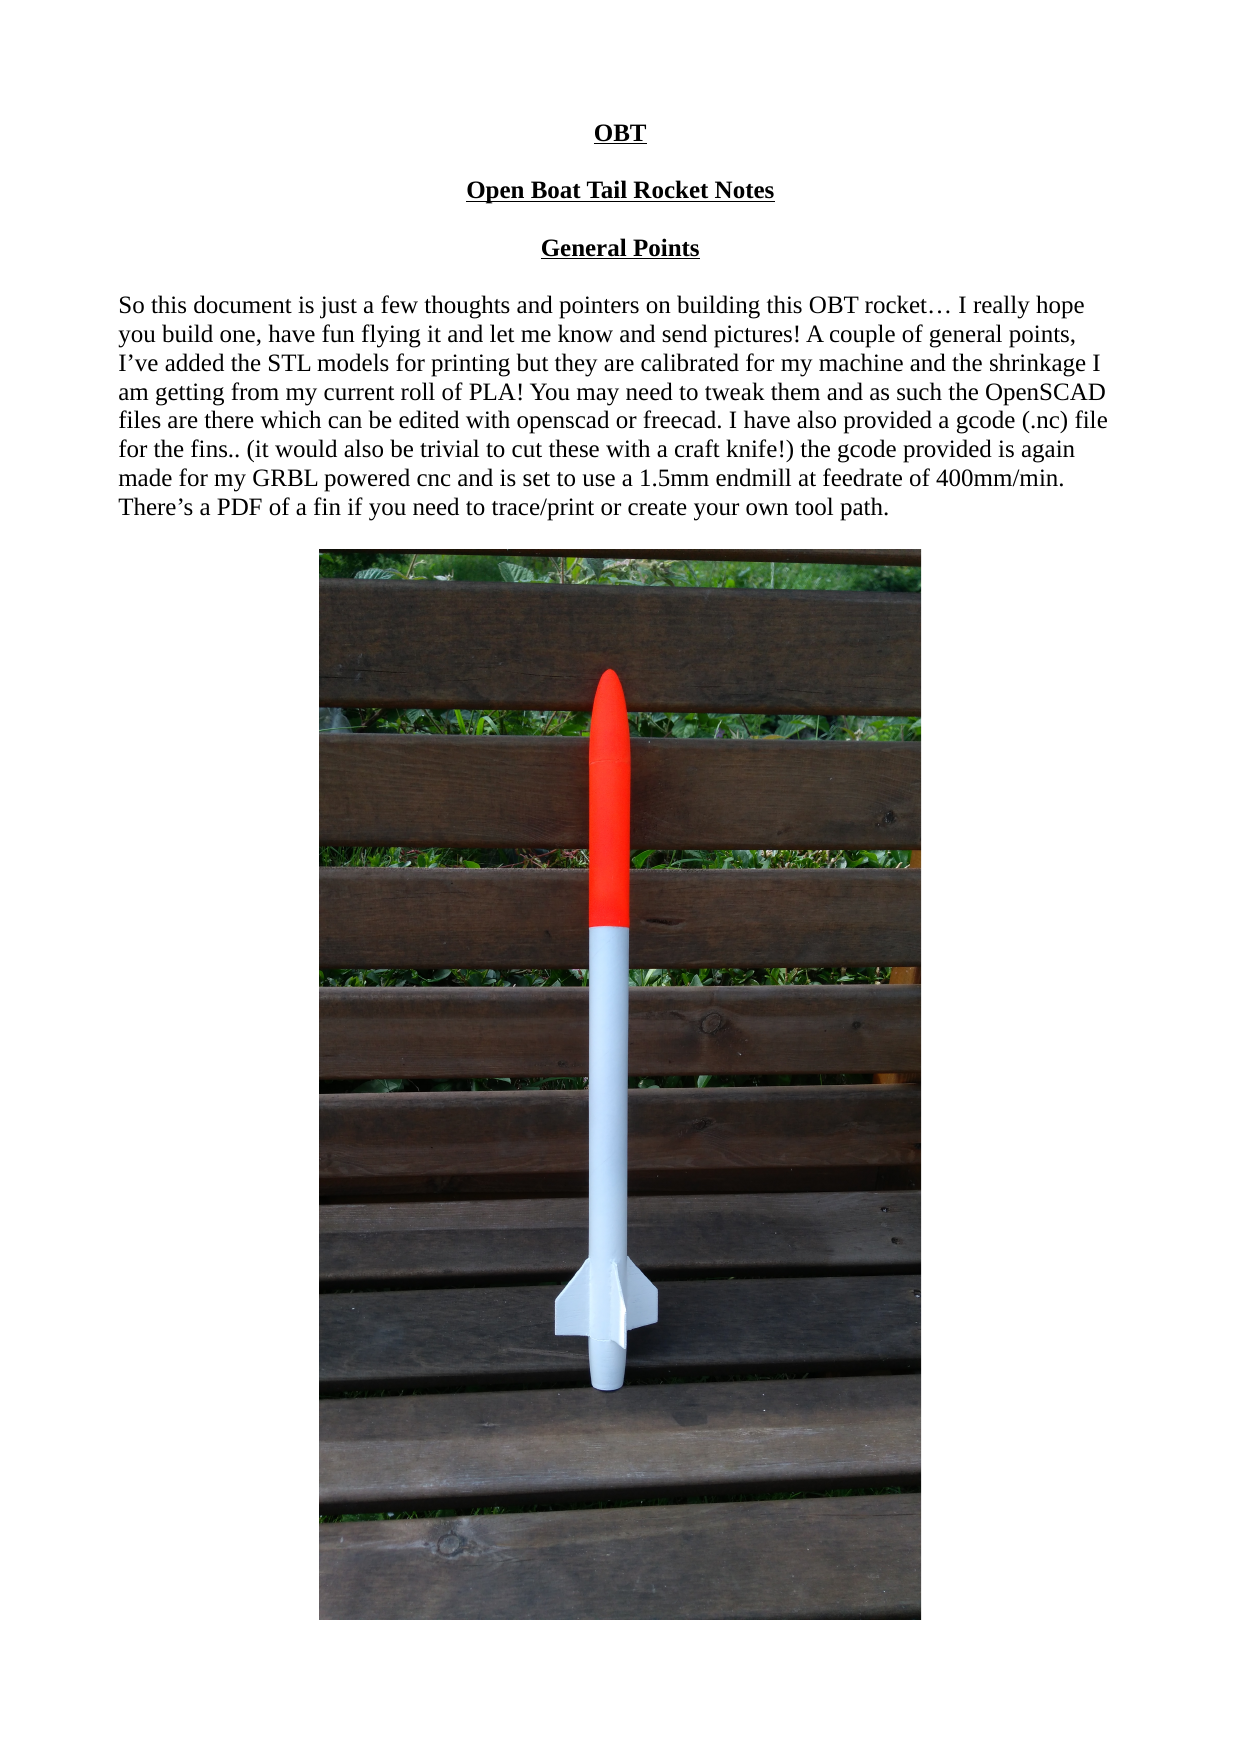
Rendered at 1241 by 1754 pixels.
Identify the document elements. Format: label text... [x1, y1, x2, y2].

text So this document is just a few thoughts and pointers on building this OBT rocket… I really hope you build one, have fun flying it and let me know and send pictures! A couple of general points, I’ve added the STL models for printing but they are calibrated for my machine and the shrinkage I am getting from my current roll of PLA! You may need to tweak them and as such the OpenSCAD files are there which can be edited with openscad or freecad. I have also provided a gcode (.nc) file for the fins.. (it would also be trivial to cut these with a craft knife!) the gcode provided is again made for my GRBL powered cnc and is set to use a 1.5mm endmill at feedrate of 400mm/min. There’s a PDF of a fin if you need to trace/print or create your own tool path. [118, 291, 1122, 521]
text Open Boat Tail Rocket Notes [118, 176, 1122, 204]
text OBT [118, 118, 1122, 147]
text General Points [118, 233, 1122, 262]
picture [319, 549, 922, 1620]
